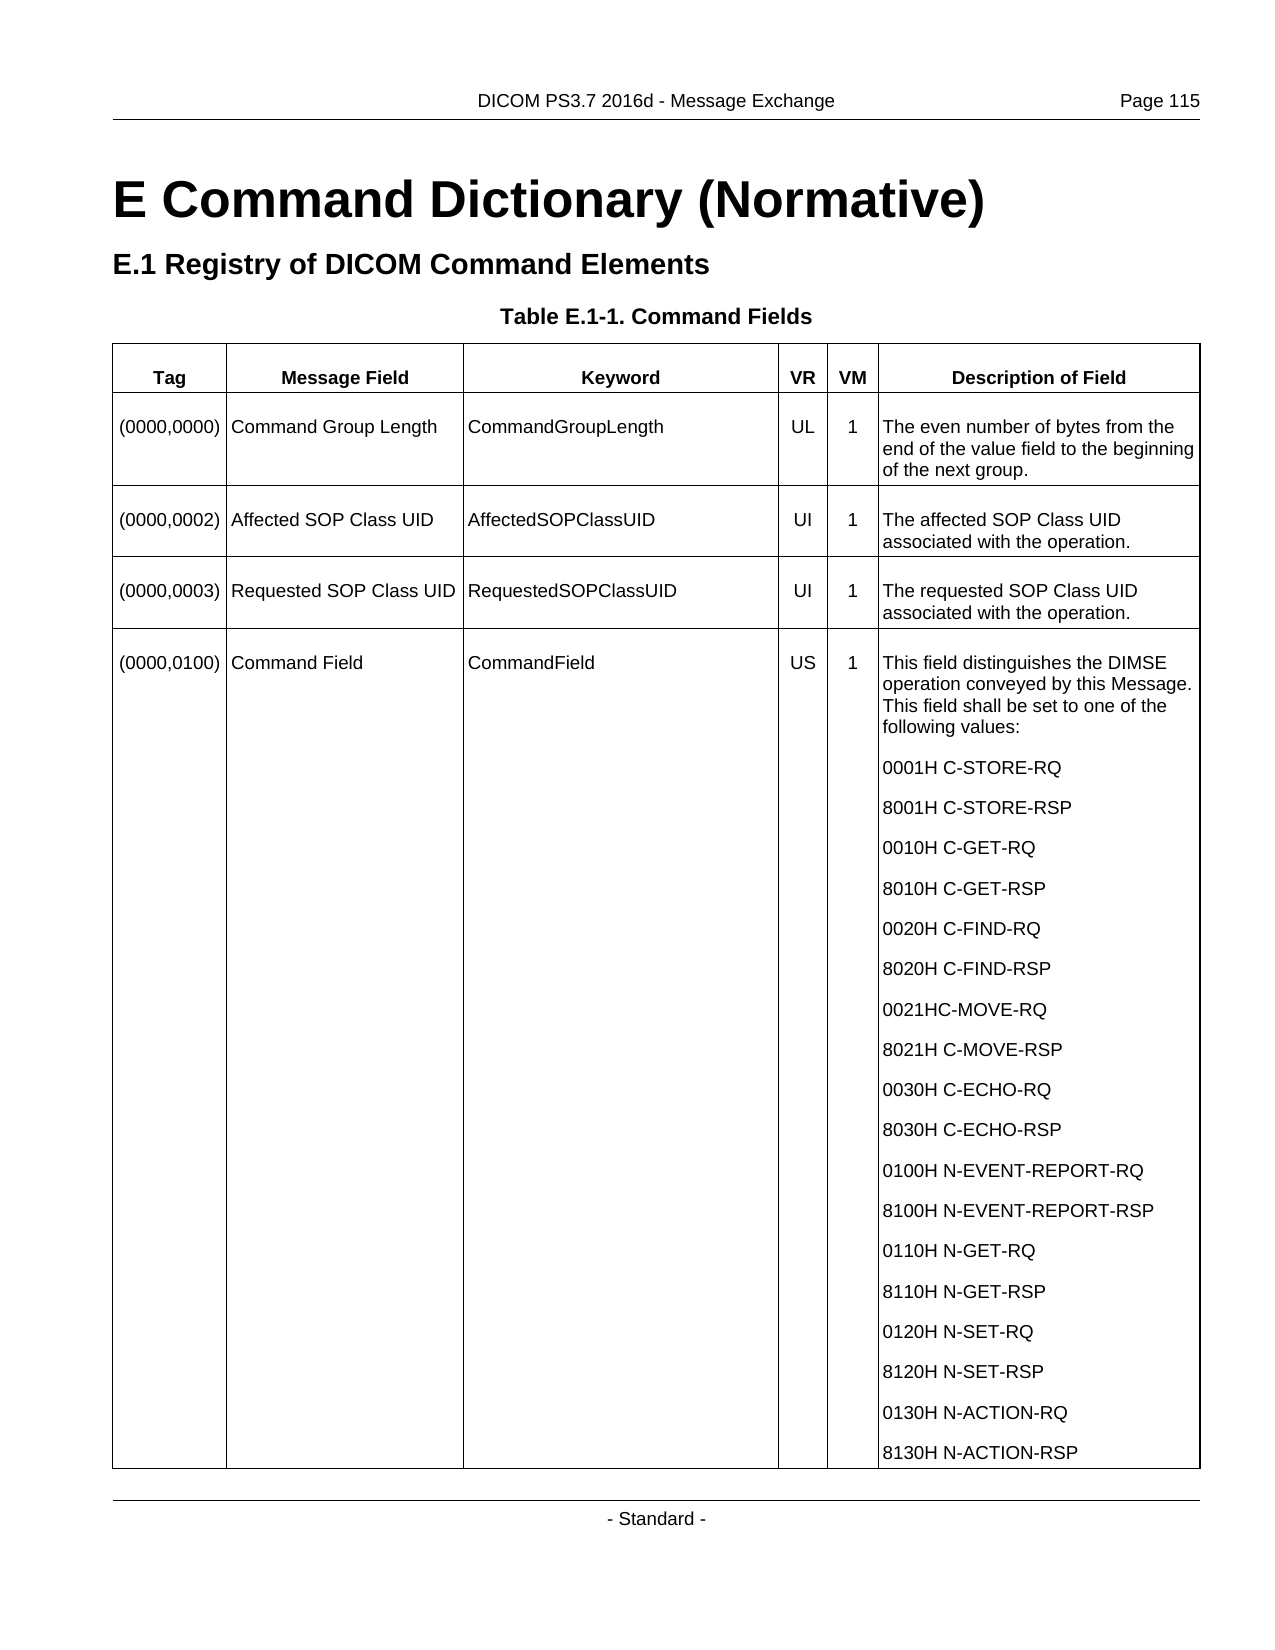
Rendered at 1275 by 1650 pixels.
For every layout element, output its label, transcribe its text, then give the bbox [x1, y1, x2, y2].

table_header VM [828, 344, 878, 392]
table_cell 1 [828, 557, 878, 627]
table_cell 1 [828, 486, 878, 556]
table_cell UL [779, 393, 827, 485]
table_cell Command Field [227, 629, 463, 1467]
table_cell (0000,0100) [113, 629, 226, 1467]
table_cell AffectedSOPClassUID [464, 486, 778, 556]
table_cell (0000,0002) [113, 486, 226, 556]
table_header Tag [113, 344, 226, 392]
table_cell Affected SOP Class UID [227, 486, 463, 556]
table_header Description of Field [879, 344, 1199, 392]
table_cell RequestedSOPClassUID [464, 557, 778, 627]
table_cell (0000,0003) [113, 557, 226, 627]
text E.1 Registry of DICOM Command Elements [112, 247, 1200, 281]
table_cell Command Group Length [227, 393, 463, 485]
text Table E.1-1. Command Fields [112, 303, 1200, 329]
table_cell The affected SOP Class UID associated with the operation. [879, 486, 1199, 556]
table_cell The even number of bytes from the end of the value field to the beginning of the next group. [879, 393, 1199, 485]
table_cell US [779, 629, 827, 1467]
table_cell 1 [828, 393, 878, 485]
table_header Message Field [227, 344, 463, 392]
table_cell (0000,0000) [113, 393, 226, 485]
table_header VR [779, 344, 827, 392]
table_cell CommandField [464, 629, 778, 1467]
table_cell This field distinguishes the DIMSE operation conveyed by this Message. This field shall be set to one of the following values: 0001H C-STORE-RQ 8001H C-STORE-RSP 0010H C-GET-RQ 8010H C-GET-RSP 0020H C-FIND-RQ 8020H C-FIND-RSP 0021HC-MOVE-RQ 8021H C-MOVE-RSP 0030H C-ECHO-RQ 8030H C-ECHO-RSP 0100H N-EVENT-REPORT-RQ 8100H N-EVENT-REPORT-RSP 0110H N-GET-RQ 8110H N-GET-RSP 0120H N-SET-RQ 8120H N-SET-RSP 0130H N-ACTION-RQ 8130H N-ACTION-RSP [879, 629, 1199, 1467]
text E Command Dictionary (Normative) [112, 169, 1200, 228]
table_cell 1 [828, 629, 878, 1467]
table_cell UI [779, 486, 827, 556]
table_header Keyword [464, 344, 778, 392]
table_cell CommandGroupLength [464, 393, 778, 485]
table_cell The requested SOP Class UID associated with the operation. [879, 557, 1199, 627]
table_cell UI [779, 557, 827, 627]
table_cell Requested SOP Class UID [227, 557, 463, 627]
